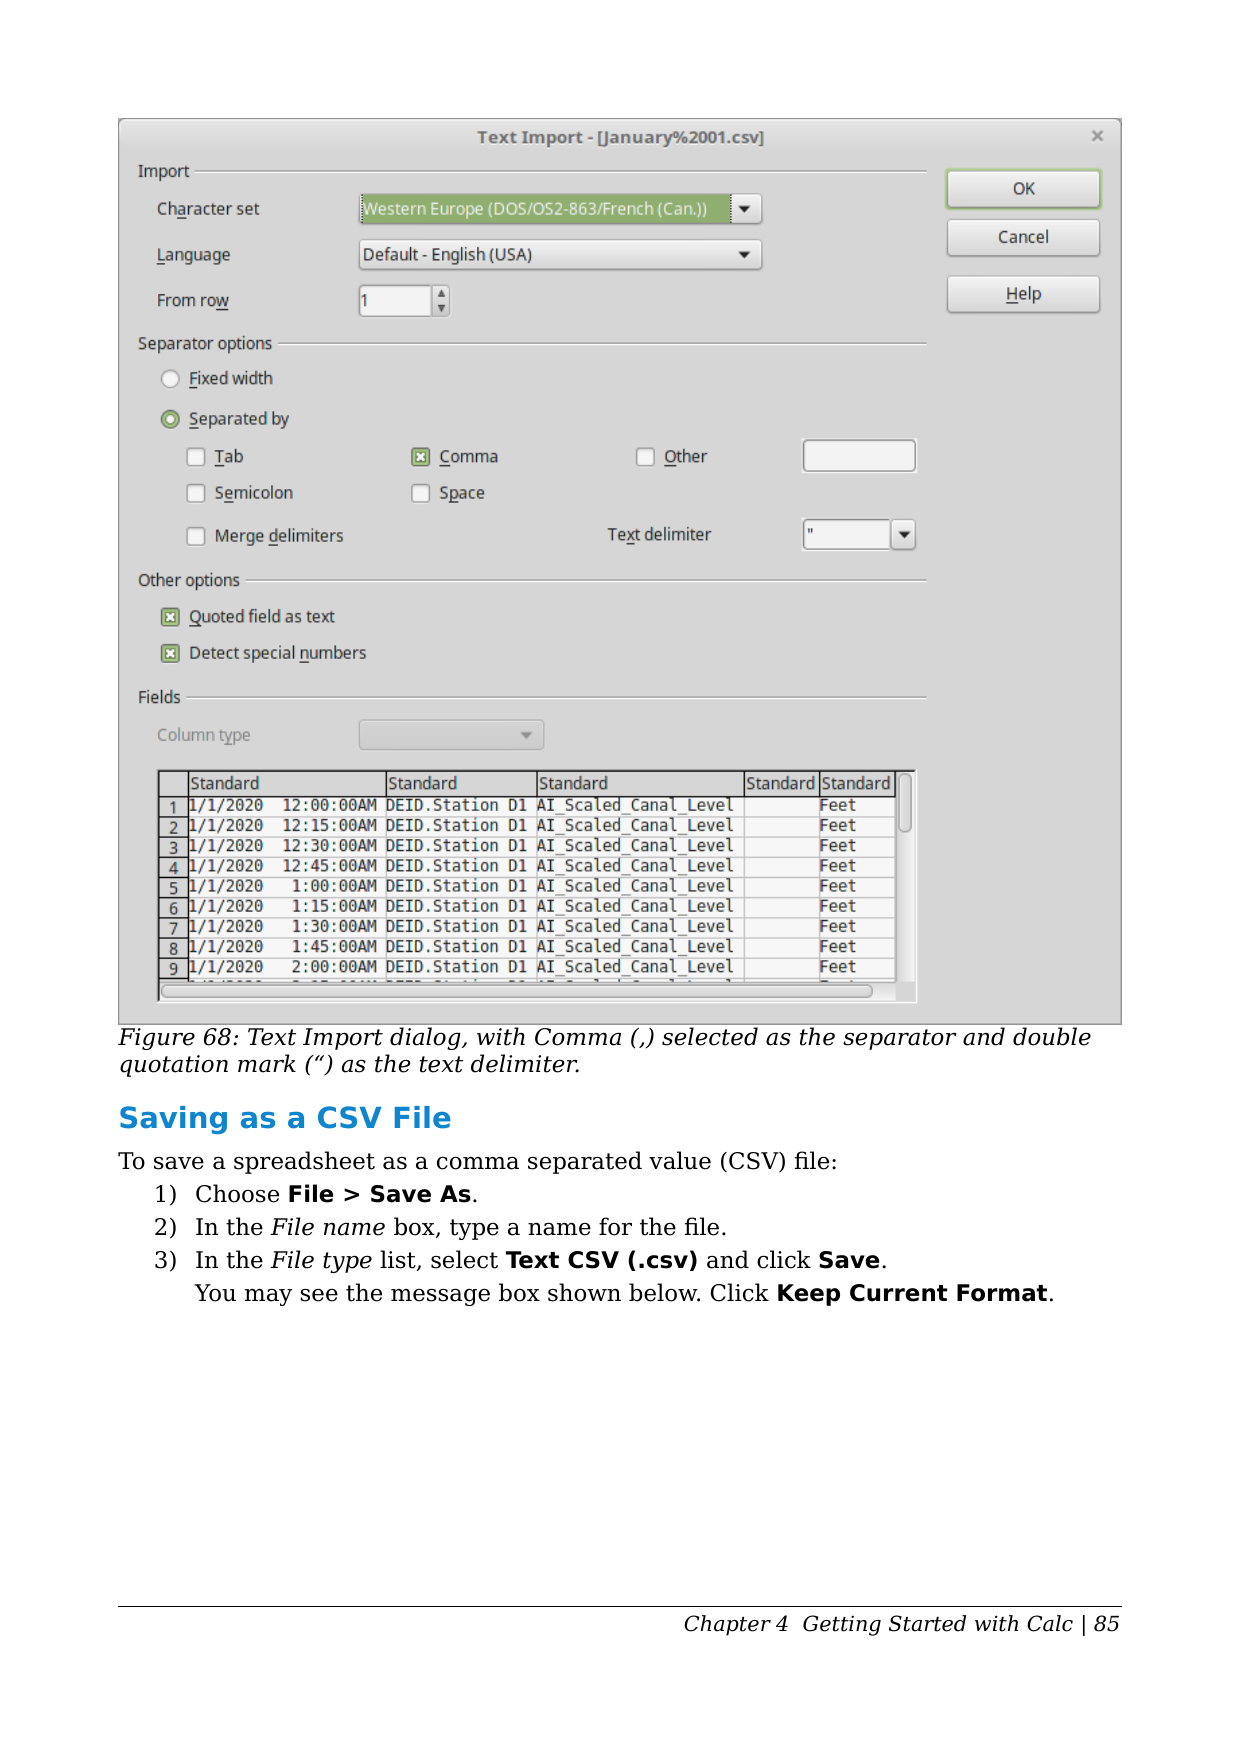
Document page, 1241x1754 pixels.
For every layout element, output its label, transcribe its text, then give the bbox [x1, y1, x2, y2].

subtitle Saving as a CSV File [118, 1102, 1122, 1136]
picture [118, 118, 1122, 1025]
text Figure 68: Text Import dialog, with Comma (,) selected as the separator and double quotation mark (“) as the text delimiter. [118, 1025, 1122, 1078]
list You may see the message box shown below. Click Keep Current Format. [195, 1280, 1122, 1307]
list In the File name box, type a name for the file. [177, 1214, 1122, 1241]
list To save a spreadsheet as a comma separated value (CSV) file: [118, 1148, 1122, 1175]
list Choose File > Save As. [177, 1181, 1122, 1208]
list In the File type list, select Text CSV (.csv) and click Save. [177, 1247, 1122, 1274]
